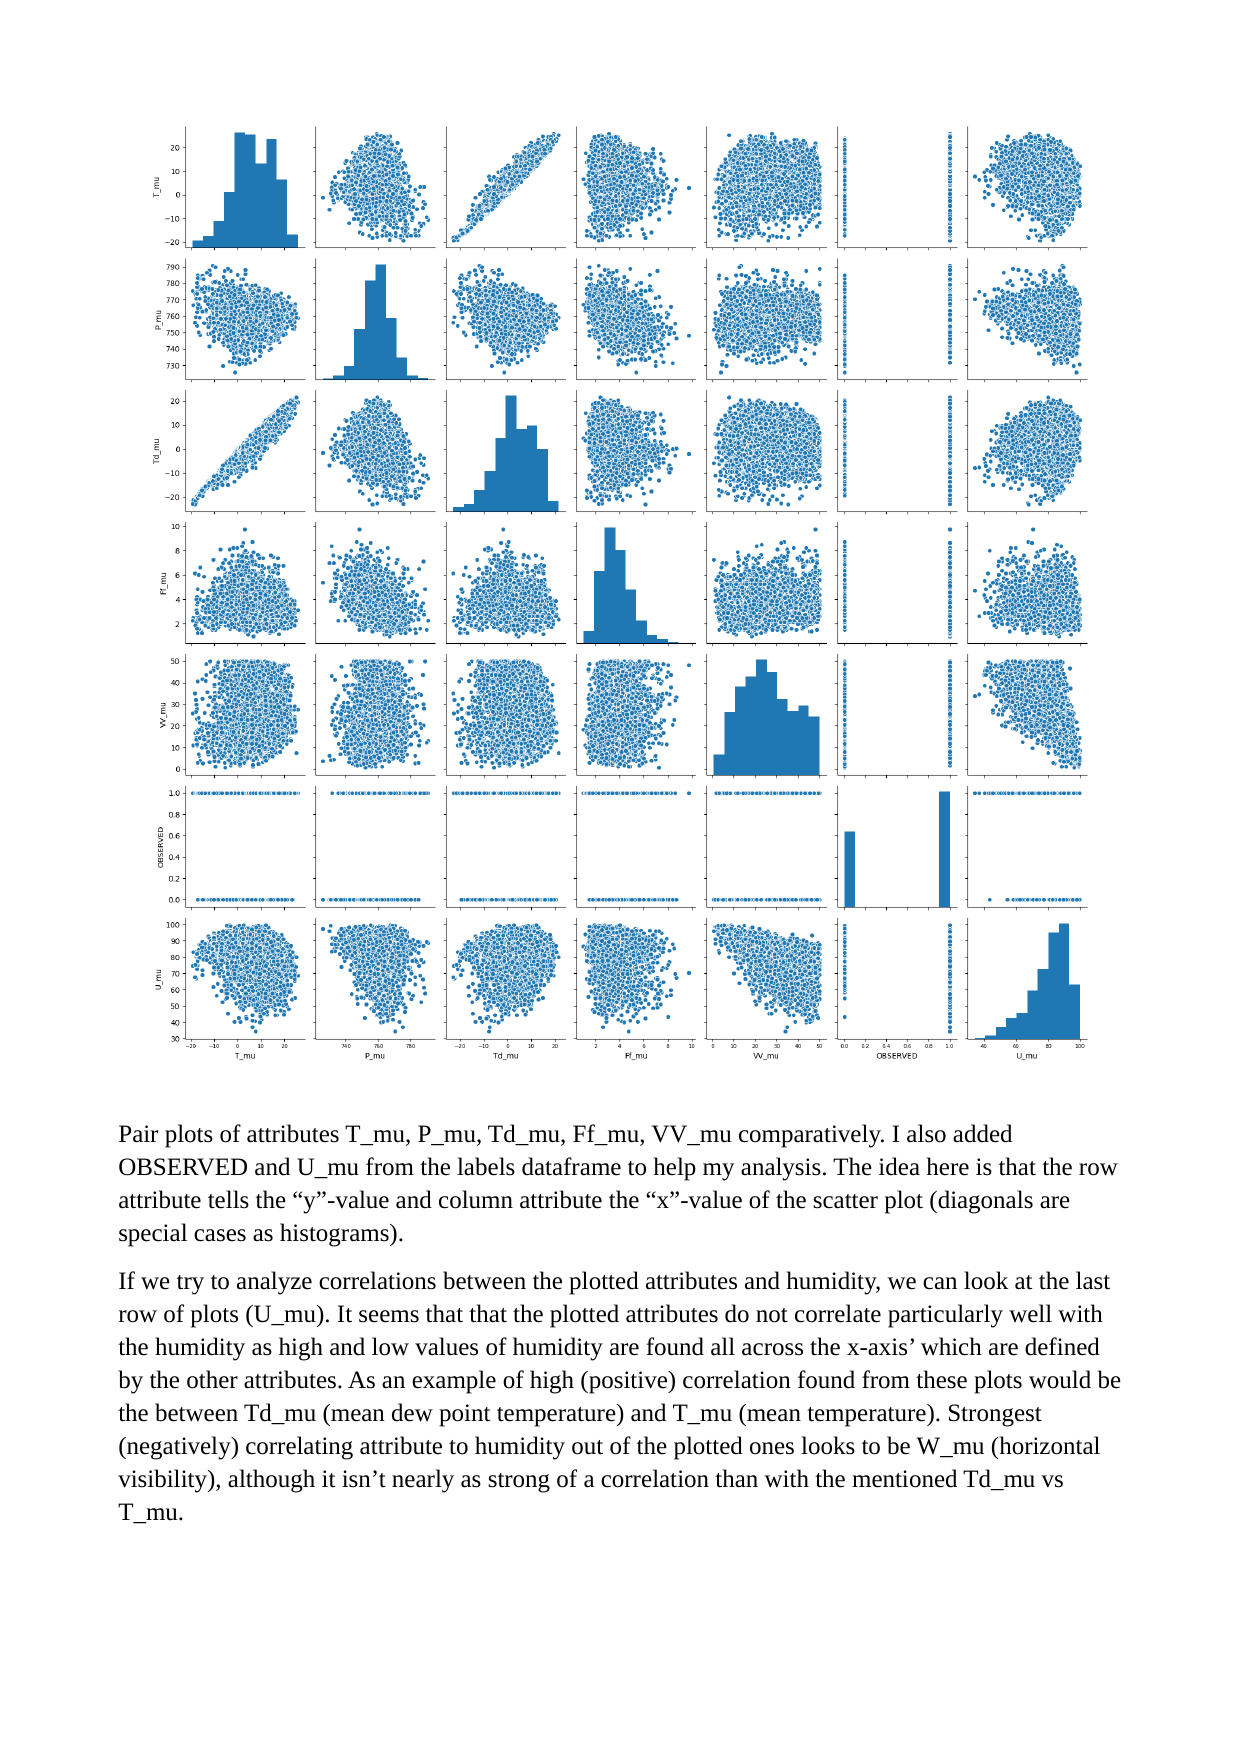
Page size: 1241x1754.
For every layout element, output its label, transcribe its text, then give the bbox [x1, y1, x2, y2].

text If we try to analyze correlations between the plotted attributes and humidity, we can look at the last row of plots (U_mu). It seems that that the plotted attributes do not correlate particularly well with the humidity as high and low values of humidity are found all across the x-axis’ which are defined by the other attributes. As an example of high (positive) correlation found from these plots would be the between Td_mu (mean dew point temperature) and T_mu (mean temperature). Strongest (negatively) correlating attribute to humidity out of the plotted ones looks to be W_mu (horizontal visibility), although it isn’t nearly as strong of a correlation than with the mentioned Td_mu vs T_mu. [118, 1266, 1122, 1526]
picture [145, 118, 1095, 1068]
text Pair plots of attributes T_mu, P_mu, Td_mu, Ff_mu, VV_mu comparatively. I also added OBSERVED and U_mu from the labels dataframe to help my analysis. The idea here is that the row attribute tells the “y”-value and column attribute the “x”-value of the scatter plot (diagonals are special cases as histograms). [118, 1119, 1122, 1247]
